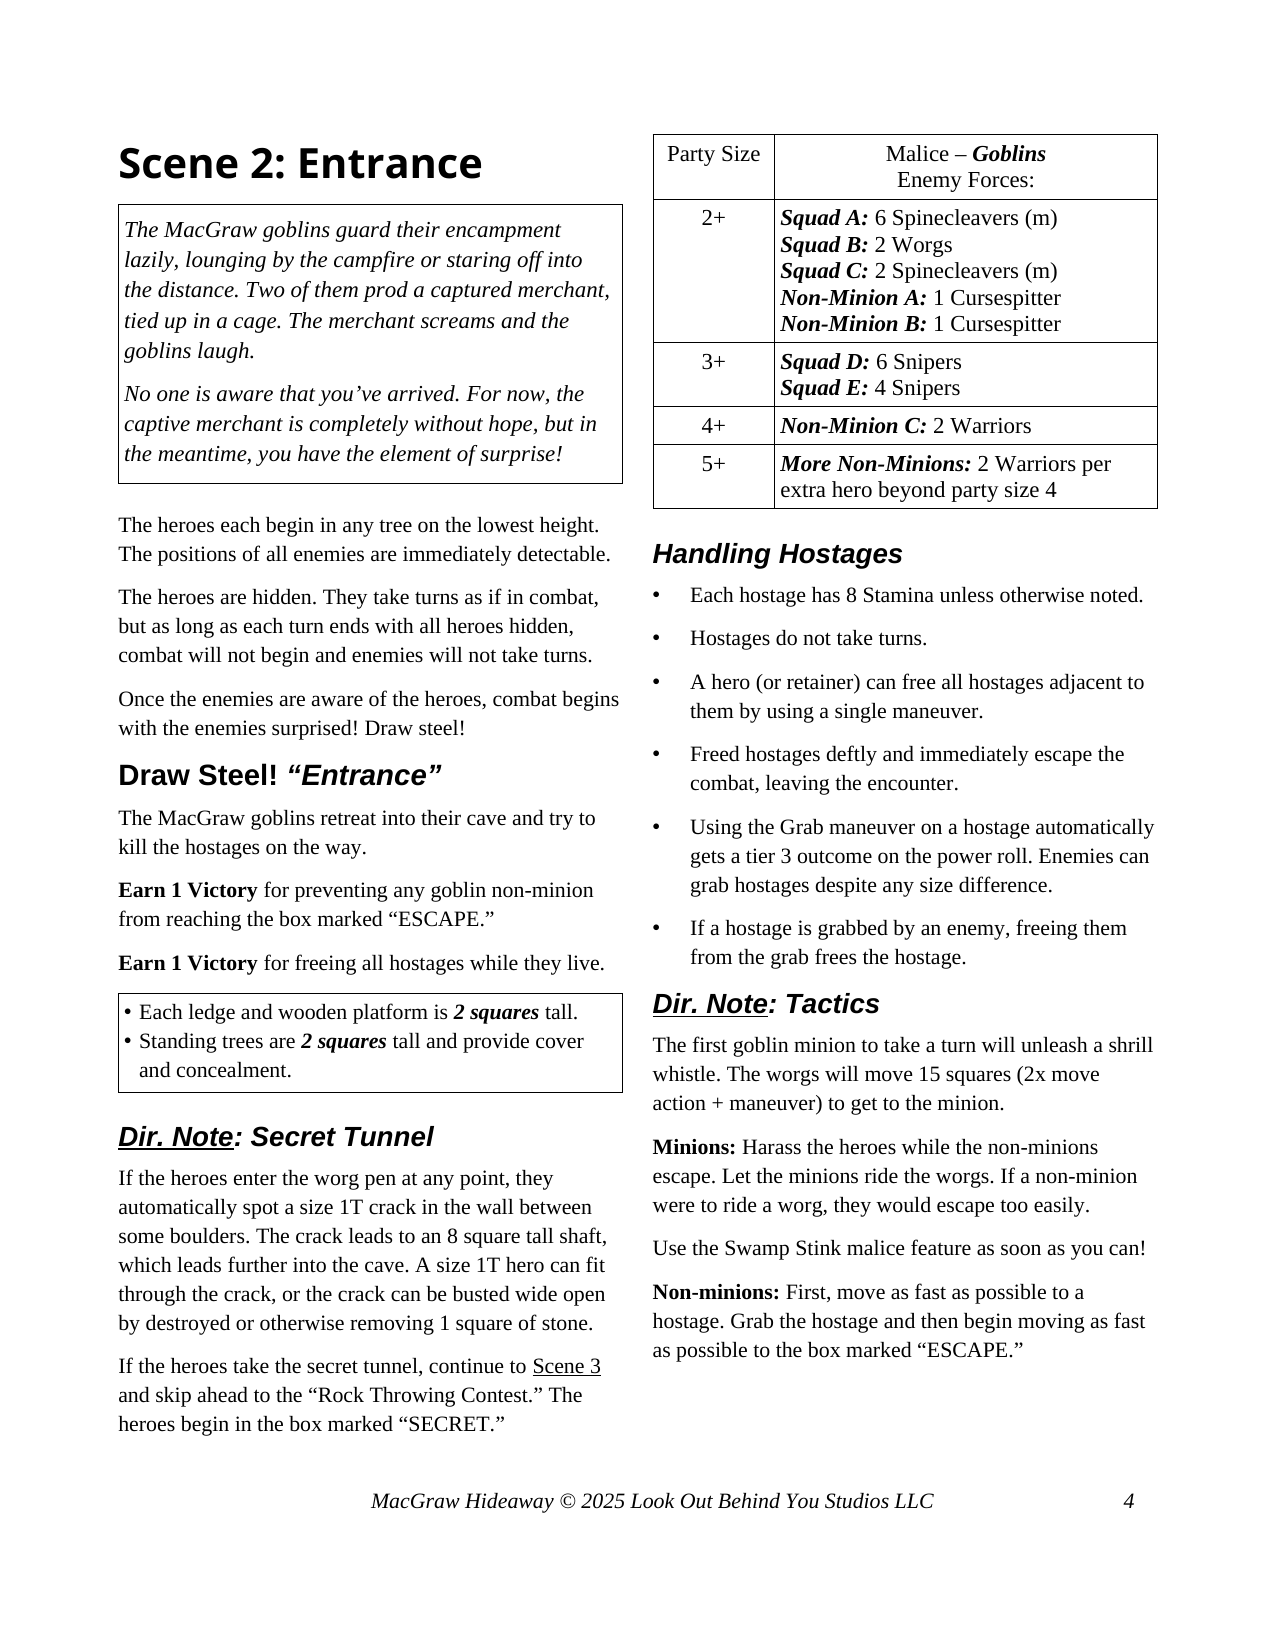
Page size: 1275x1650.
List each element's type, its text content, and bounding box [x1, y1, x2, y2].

subtitle Non-minions: First, move as fast as possible to a hostage. Grab the hostage and then begin moving as fast as possible to the box marked “ESCAPE.” [652, 1279, 1157, 1362]
list Hostages do not take turns. [652, 625, 1157, 651]
subtitle Dir. Note: Tactics [652, 988, 1157, 1020]
subtitle Use the Swamp Stink malice feature as soon as you can! [652, 1235, 1157, 1261]
list A hero (or retainer) can free all hostages adjacent to them by using a single maneuver. [652, 669, 1157, 723]
table_cell More Non-Minions: 2 Warriors per extra hero beyond party size 4 [775, 445, 1157, 508]
text Once the enemies are aware of the heroes, combat begins with the enemies surprised! Draw steel! [118, 686, 622, 740]
text The heroes each begin in any tree on the lowest height. The positions of all enemies are immediately detectable. [118, 512, 622, 566]
text Earn 1 Victory for preventing any goblin non-minion from reaching the box marked “ESCAPE.” [118, 877, 622, 931]
table_cell Squad D: 6 Snipers Squad E: 4 Snipers [775, 343, 1157, 406]
list Freed hostages deftly and immediately escape the combat, leaving the encounter. [652, 741, 1157, 796]
text The heroes are hidden. They take turns as if in combat, but as long as each turn ends with all heroes hidden, combat will not begin and enemies will not take turns. [118, 584, 622, 667]
list Each hostage has 8 Stamina unless otherwise noted. [652, 582, 1157, 607]
subtitle Minions: Harass the heroes while the non-minions escape. Let the minions ride the worgs. If a non-minion were to ride a worg, they would escape too easily. [652, 1134, 1157, 1217]
table_header Malice – Goblins Enemy Forces: [775, 135, 1157, 199]
subtitle Draw Steel! “Entrance” [118, 758, 622, 792]
table_header Each ledge and wooden platform is 2 squares tall. Standing trees are 2 squares tall and provide cover and concealment. [119, 994, 622, 1092]
text If the heroes enter the worg pen at any point, they automatically spot a size 1T crack in the wall between some boulders. The crack leads to an 8 square tall shaft, which leads further into the cave. A size 1T hero can fit through the crack, or the crack can be busted wide open by destroyed or otherwise removing 1 square of stone. [118, 1165, 622, 1335]
subtitle Handling Hostages [652, 537, 1157, 569]
table_cell Non-Minion C: 2 Warriors [775, 407, 1157, 444]
table_header Party Size [654, 135, 774, 199]
list Using the Grab maneuver on a hostage automatically gets a tier 3 outcome on the power roll. Enemies can grab hostages despite any size difference. [652, 814, 1157, 897]
table_cell 2+ [654, 200, 774, 342]
table_cell 3+ [654, 343, 774, 406]
text The MacGraw goblins retreat into their cave and try to kill the hostages on the way. [118, 805, 622, 859]
table_header The MacGraw goblins guard their encampment lazily, lounging by the campfire or staring off into the distance. Two of them prod a captured merchant, tied up in a cage. The merchant screams and the goblins laugh. No one is aware that you’ve arrived. For now, the captive merchant is completely without hope, but in the meantime, you have the element of surprise! [119, 205, 622, 483]
table_cell 5+ [654, 445, 774, 508]
subtitle Scene 2: Entrance [118, 134, 622, 191]
subtitle The first goblin minion to take a turn will unleash a shrill whistle. The worgs will move 15 squares (2x move action + maneuver) to get to the minion. [652, 1032, 1157, 1116]
text Earn 1 Victory for freeing all hostages while they live. [118, 950, 622, 975]
subtitle Dir. Note: Secret Tunnel [118, 1121, 622, 1152]
list If a hostage is grabbed by an enemy, freeing them from the grab frees the hostage. [652, 915, 1157, 969]
text If the heroes take the secret tunnel, continue to Scene 3 and skip ahead to the “Rock Throwing Contest.” The heroes begin in the box marked “SECRET.” [118, 1353, 622, 1437]
table_cell 4+ [654, 407, 774, 444]
table_cell Squad A: 6 Spinecleavers (m) Squad B: 2 Worgs Squad C: 2 Spinecleavers (m) Non-Minion A: 1 Cursespitter Non-Minion B: 1 Cursespitter [775, 200, 1157, 342]
